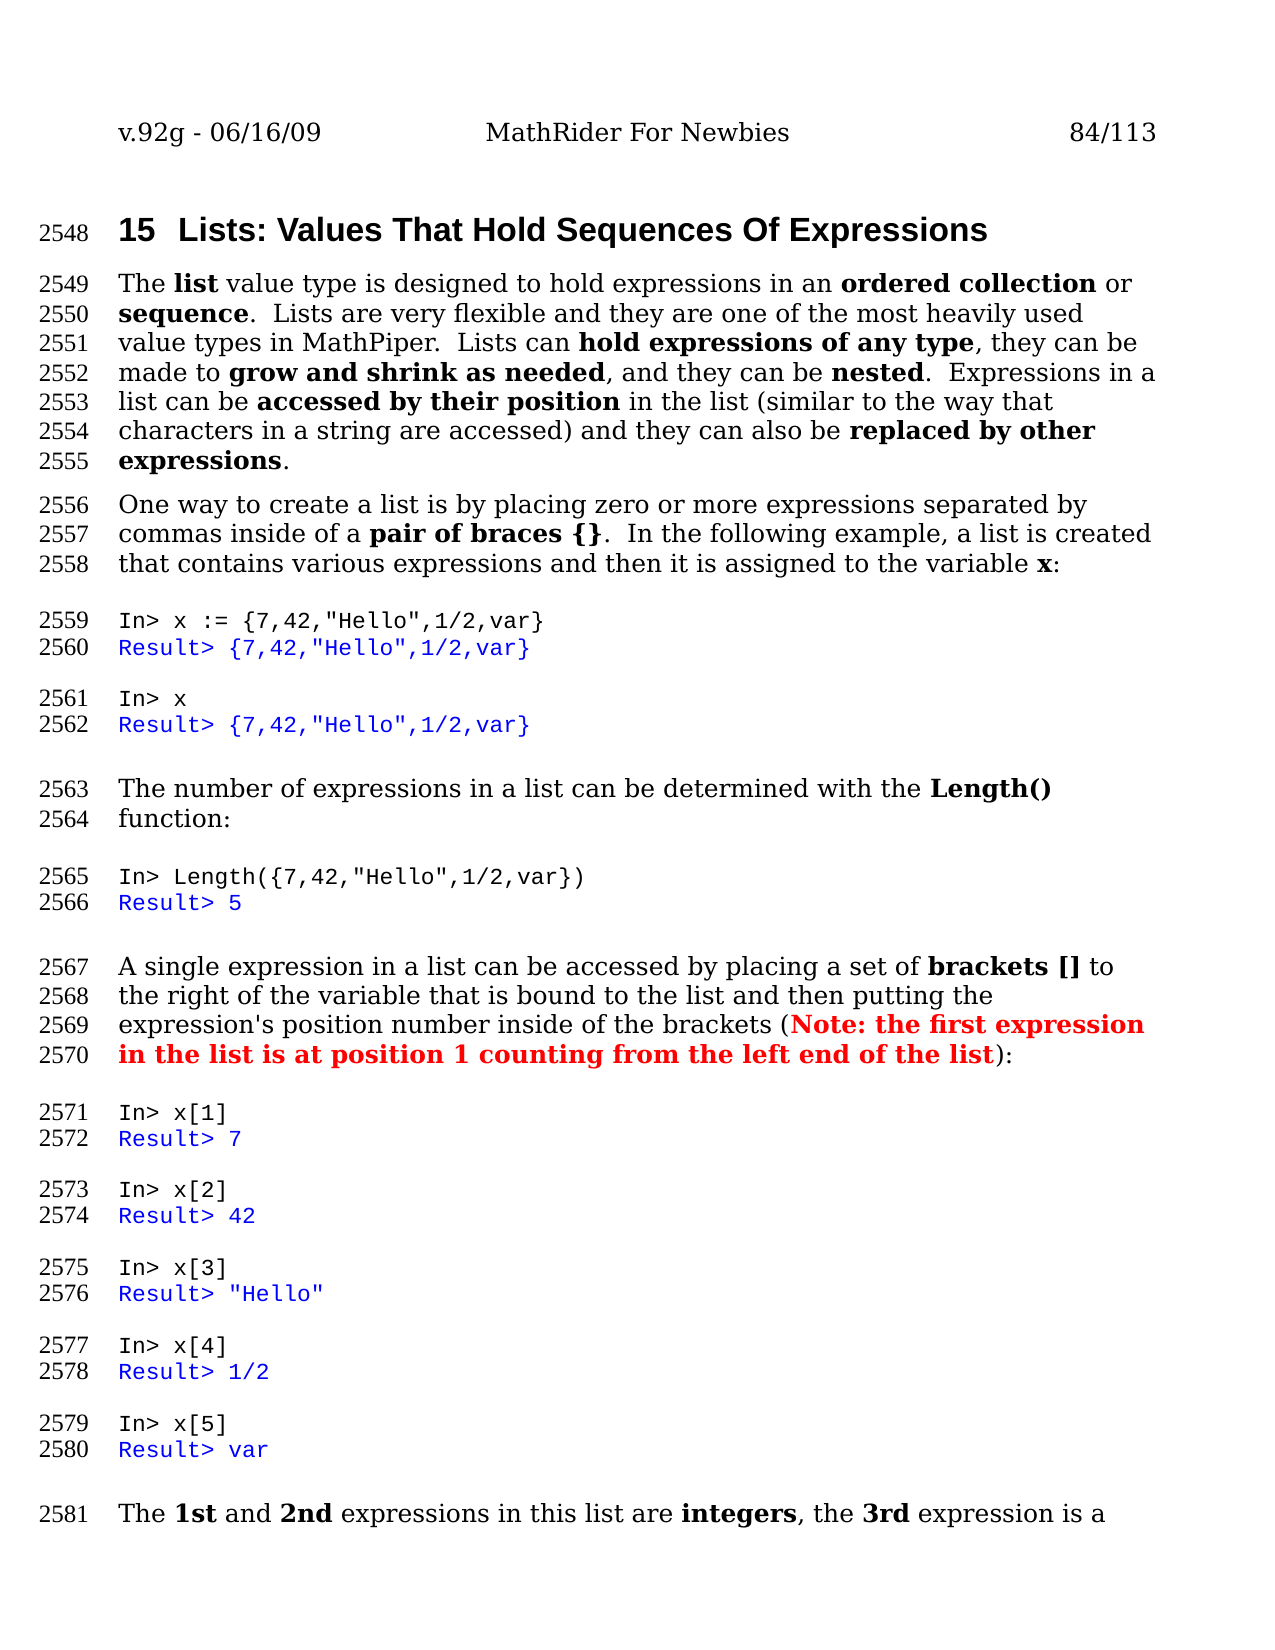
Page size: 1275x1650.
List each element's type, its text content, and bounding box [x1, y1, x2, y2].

text Result> 5 [118, 891, 1157, 917]
text In> x[5] [118, 1412, 1157, 1438]
text Result> "Hello" [118, 1283, 1157, 1308]
text In> x[1] [118, 1101, 1157, 1127]
subtitle Lists: Values That Hold Sequences Of Expressions [118, 210, 1157, 248]
text In> x [118, 688, 1157, 714]
text One way to create a list is by placing zero or more expressions separated by commas inside of a pair of braces {}. In the following example, a list is created that contains various expressions and then it is assigned to the variable x: [118, 490, 1157, 578]
text Result> {7,42,"Hello",1/2,var} [118, 714, 1157, 739]
text The 1st and 2nd expressions in this list are integers, the 3rd expression is a [118, 1499, 1157, 1528]
text In> Length({7,42,"Hello",1/2,var}) [118, 865, 1157, 891]
text Result> 7 [118, 1127, 1157, 1153]
text In> x := {7,42,"Hello",1/2,var} [118, 610, 1157, 636]
text The list value type is designed to hold expressions in an ordered collection or sequence. Lists are very flexible and they are one of the most heavily used value types in MathPiper. Lists can hold expressions of any type, they can be made to grow and shrink as needed, and they can be nested. Expressions in a list can be accessed by their position in the list (similar to the way that characters in a string are accessed) and they can also be replaced by other expressions. [118, 269, 1157, 475]
text In> x[3] [118, 1257, 1157, 1283]
text Result> {7,42,"Hello",1/2,var} [118, 636, 1157, 662]
text In> x[2] [118, 1179, 1157, 1205]
text A single expression in a list can be accessed by placing a set of brackets [] to the right of the variable that is bound to the list and then putting the expression's position number inside of the brackets (Note: the first expression in the list is at position 1 counting from the left end of the list): [118, 952, 1157, 1069]
text The number of expressions in a list can be determined with the Length() function: [118, 774, 1157, 833]
text In> x[4] [118, 1334, 1157, 1360]
text Result> var [118, 1438, 1157, 1464]
text Result> 42 [118, 1205, 1157, 1231]
text Result> 1/2 [118, 1360, 1157, 1386]
